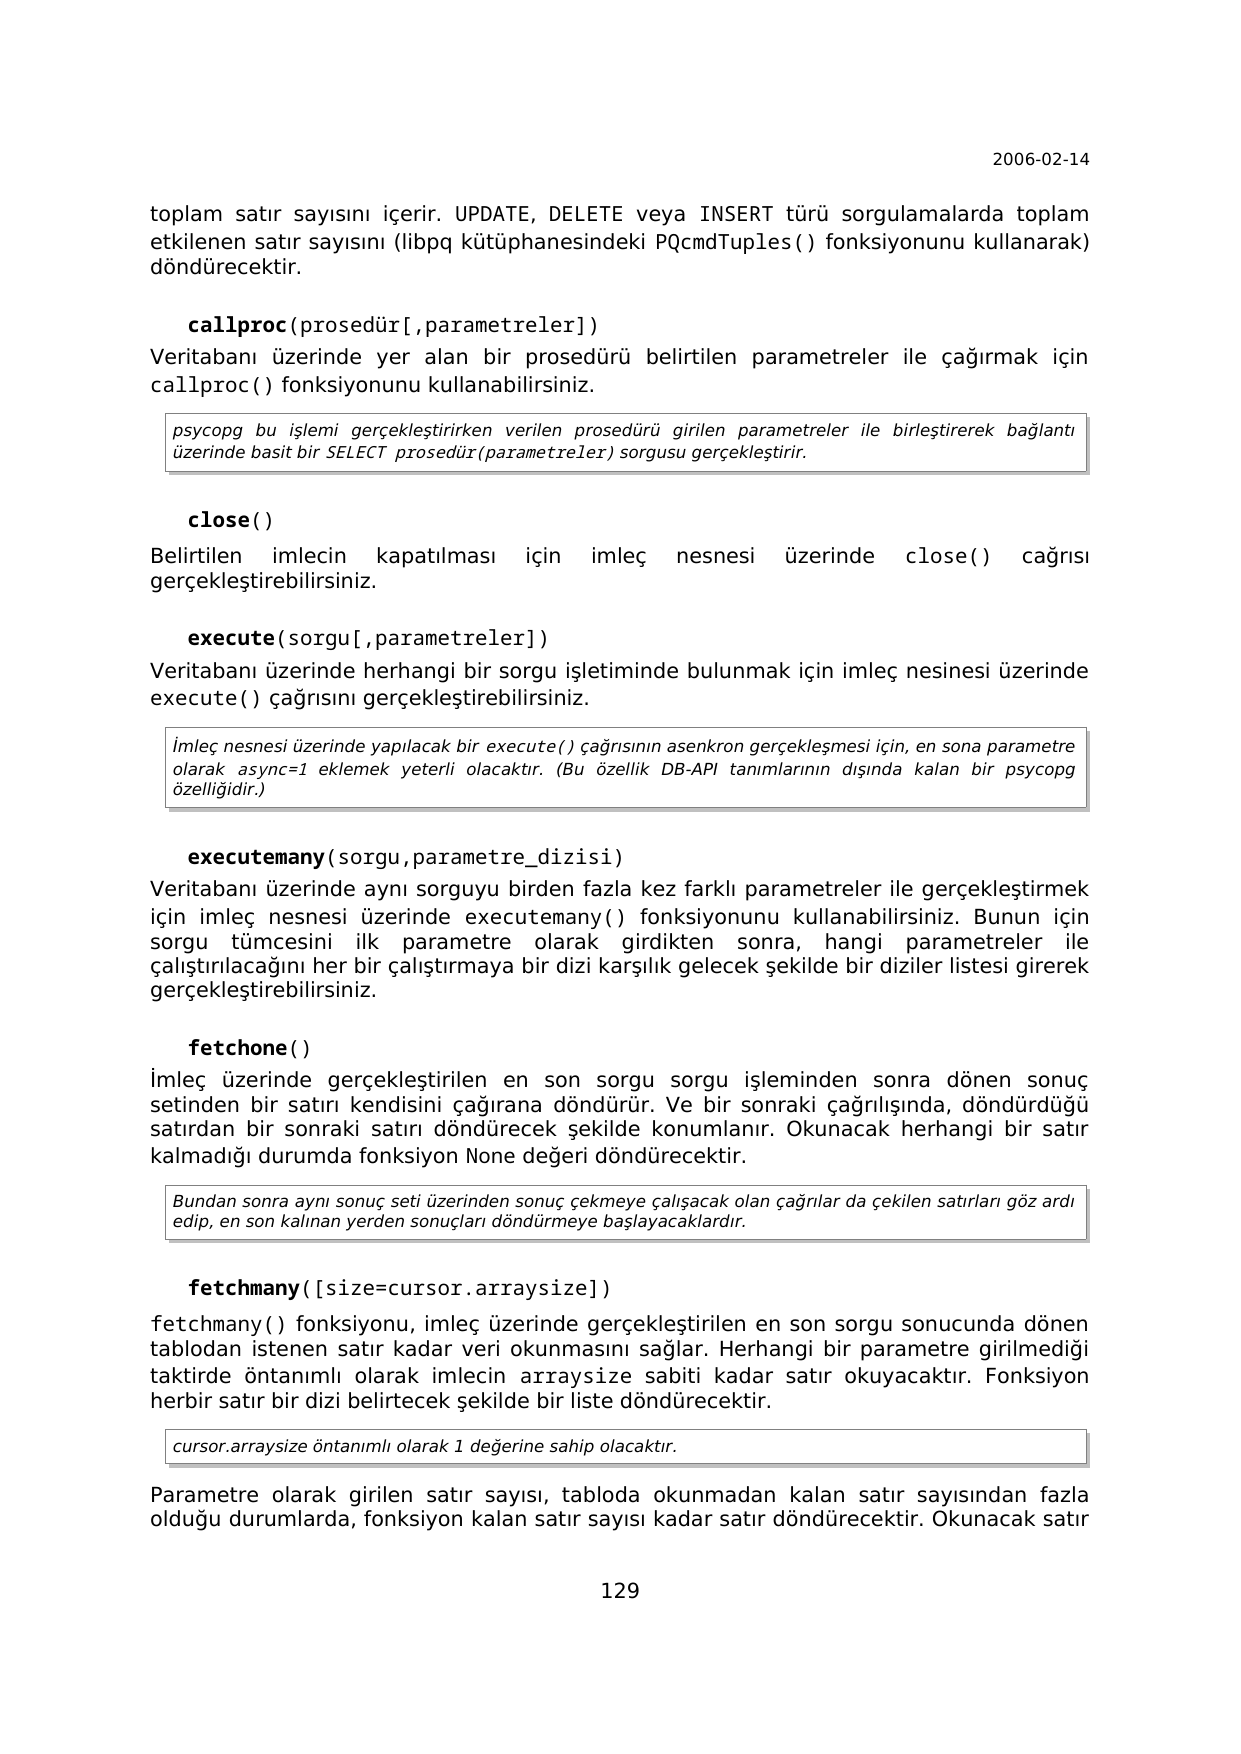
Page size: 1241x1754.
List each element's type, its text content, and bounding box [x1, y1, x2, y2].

text Belirtilen imlecin kapatılması için imleç nesnesi üzerinde close() cağrısı gerçekleştirebilirsiniz. [150, 541, 1090, 593]
text Veritabanı üzerinde herhangi bir sorgu işletiminde bulunmak için imleç nesinesi üzerinde execute() çağrısını gerçekleştirebilirsiniz. [150, 659, 1090, 712]
text Bundan sonra aynı sonuç seti üzerinden sonuç çekmeye çalışacak olan çağrılar da çekilen satırları göz ardı edip, en son kalınan yerden sonuçları döndürmeye başlayacaklardır. [166, 1186, 1086, 1239]
text Parametre olarak girilen satır sayısı, tabloda okunmadan kalan satır sayısından fazla olduğu durumlarda, fonksiyon kalan satır sayısı kadar satır döndürecektir. Okunacak satır [150, 1483, 1090, 1532]
text İmleç nesnesi üzerinde yapılacak bir execute() çağrısının asenkron gerçekleşmesi için, en sona parametre olarak async=1 eklemek yeterli olacaktır. (Bu özellik DB-API tanımlarının dışında kalan bir psycopg özelliğidir.) [166, 728, 1086, 807]
text close() [187, 505, 1090, 533]
text callproc(prosedür[,parametreler]) [187, 310, 1090, 338]
text İmleç üzerinde gerçekleştirilen en son sorgu sorgu işleminden sonra dönen sonuç setinden bir satırı kendisini çağırana döndürür. Ve bir sonraki çağrılışında, döndürdüğü satırdan bir sonraki satırı döndürecek şekilde konumlanır. Okunacak herhangi bir satır kalmadığı durumda fonksiyon None değeri döndürecektir. [150, 1068, 1090, 1169]
text fetchone() [187, 1033, 1090, 1061]
text Veritabanı üzerinde yer alan bir prosedürü belirtilen parametreler ile çağırmak için callproc() fonksiyonunu kullanabilirsiniz. [150, 345, 1090, 398]
text Veritabanı üzerinde aynı sorguyu birden fazla kez farklı parametreler ile gerçekleştirmek için imleç nesnesi üzerinde executemany() fonksiyonunu kullanabilirsiniz. Bunun için sorgu tümcesini ilk parametre olarak girdikten sonra, hangi parametreler ile çalıştırılacağını her bir çalıştırmaya bir dizi karşılık gelecek şekilde bir diziler listesi girerek gerçekleştirebilirsiniz. [150, 877, 1090, 1003]
text executemany(sorgu,parametre_dizisi) [187, 842, 1090, 870]
text fetchmany() fonksiyonu, imleç üzerinde gerçekleştirilen en son sorgu sonucunda dönen tablodan istenen satır kadar veri okunmasını sağlar. Herhangi bir parametre girilmediği taktirde öntanımlı olarak imlecin arraysize sabiti kadar satır okuyacaktır. Fonksiyon herbir satır bir dizi belirtecek şekilde bir liste döndürecektir. [150, 1309, 1090, 1414]
text toplam satır sayısını içerir. UPDATE, DELETE veya INSERT türü sorgulamalarda toplam etkilenen satır sayısını (libpq kütüphanesindeki PQcmdTuples() fonksiyonunu kullanarak) döndürecektir. [150, 199, 1090, 280]
text cursor.arraysize öntanımlı olarak 1 değerine sahip olacaktır. [166, 1430, 1086, 1463]
text psycopg bu işlemi gerçekleştirirken verilen prosedürü girilen parametreler ile birleştirerek bağlantı üzerinde basit bir SELECT prosedür(parametreler) sorgusu gerçekleştirir. [166, 414, 1086, 471]
text fetchmany([size=cursor.arraysize]) [187, 1273, 1090, 1301]
text execute(sorgu[,parametreler]) [187, 623, 1090, 652]
